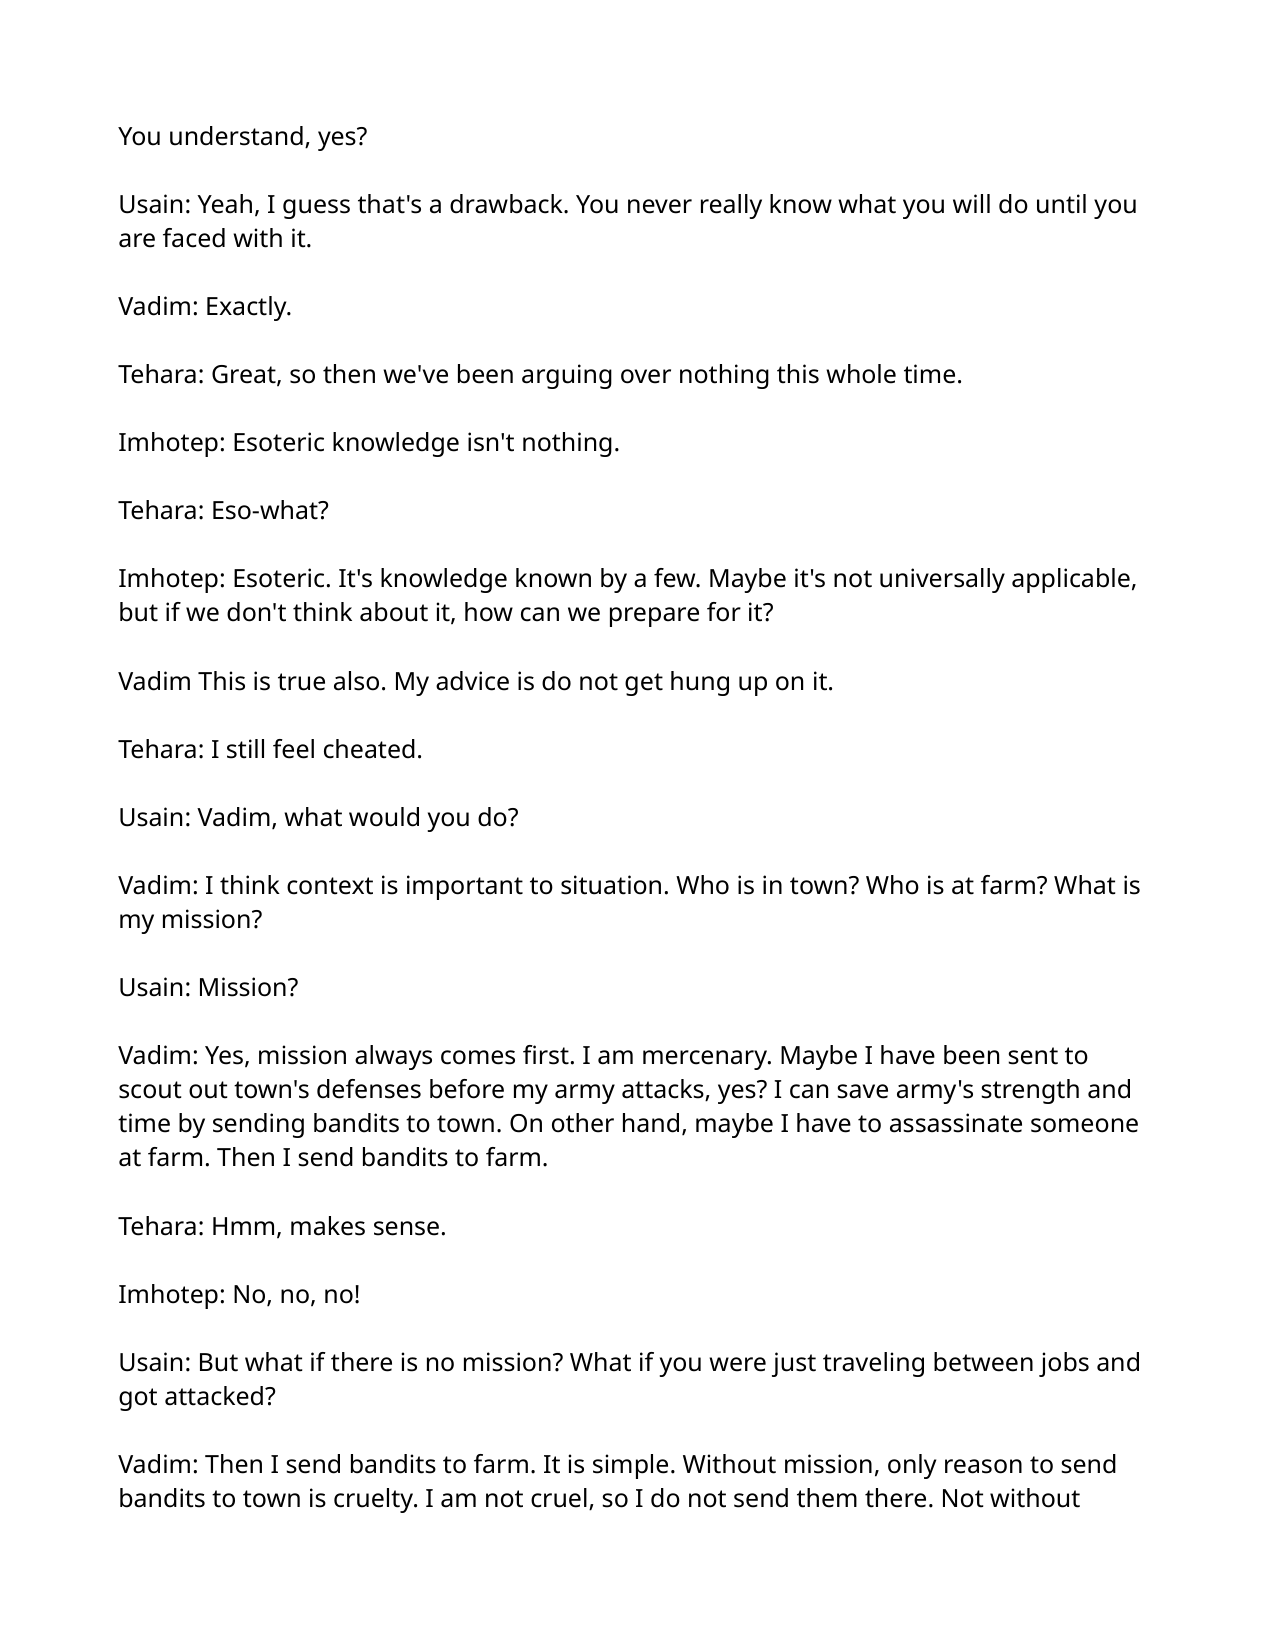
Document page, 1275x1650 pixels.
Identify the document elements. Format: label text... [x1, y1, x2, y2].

text Imhotep: Esoteric. It's knowledge known by a few. Maybe it's not universally applicable, but if we don't think about it, how can we prepare for it? [118, 561, 1157, 629]
text Usain: Yeah, I guess that's a drawback. You never really know what you will do until you are faced with it. [118, 186, 1157, 254]
text Vadim This is true also. My advice is do not get hung up on it. [118, 663, 1157, 697]
text Vadim: Then I send bandits to farm. It is simple. Without mission, only reason to send bandits to town is cruelty. I am not cruel, so I do not send them there. Not without [118, 1447, 1157, 1515]
text Usain: Vadim, what would you do? [118, 799, 1157, 833]
text Usain: Mission? [118, 970, 1157, 1004]
text Vadim: Yes, mission always comes first. I am mercenary. Maybe I have been sent to scout out town's defenses before my army attacks, yes? I can save army's strength and time by sending bandits to town. On other hand, maybe I have to assassinate someone at farm. Then I send bandits to farm. [118, 1038, 1157, 1174]
text Tehara: Hmm, makes sense. [118, 1208, 1157, 1242]
text Imhotep: Esoteric knowledge isn't nothing. [118, 425, 1157, 459]
text Usain: But what if there is no mission? What if you were just traveling between jobs and got attacked? [118, 1344, 1157, 1412]
text Vadim: I think context is important to situation. Who is in town? Who is at farm? What is my mission? [118, 867, 1157, 936]
text Vadim: Exactly. [118, 288, 1157, 322]
text Tehara: Great, so then we've been arguing over nothing this whole time. [118, 357, 1157, 391]
text Tehara: I still feel cheated. [118, 731, 1157, 765]
text Imhotep: No, no, no! [118, 1276, 1157, 1310]
text You understand, yes? [118, 118, 1157, 152]
text Tehara: Eso-what? [118, 493, 1157, 527]
